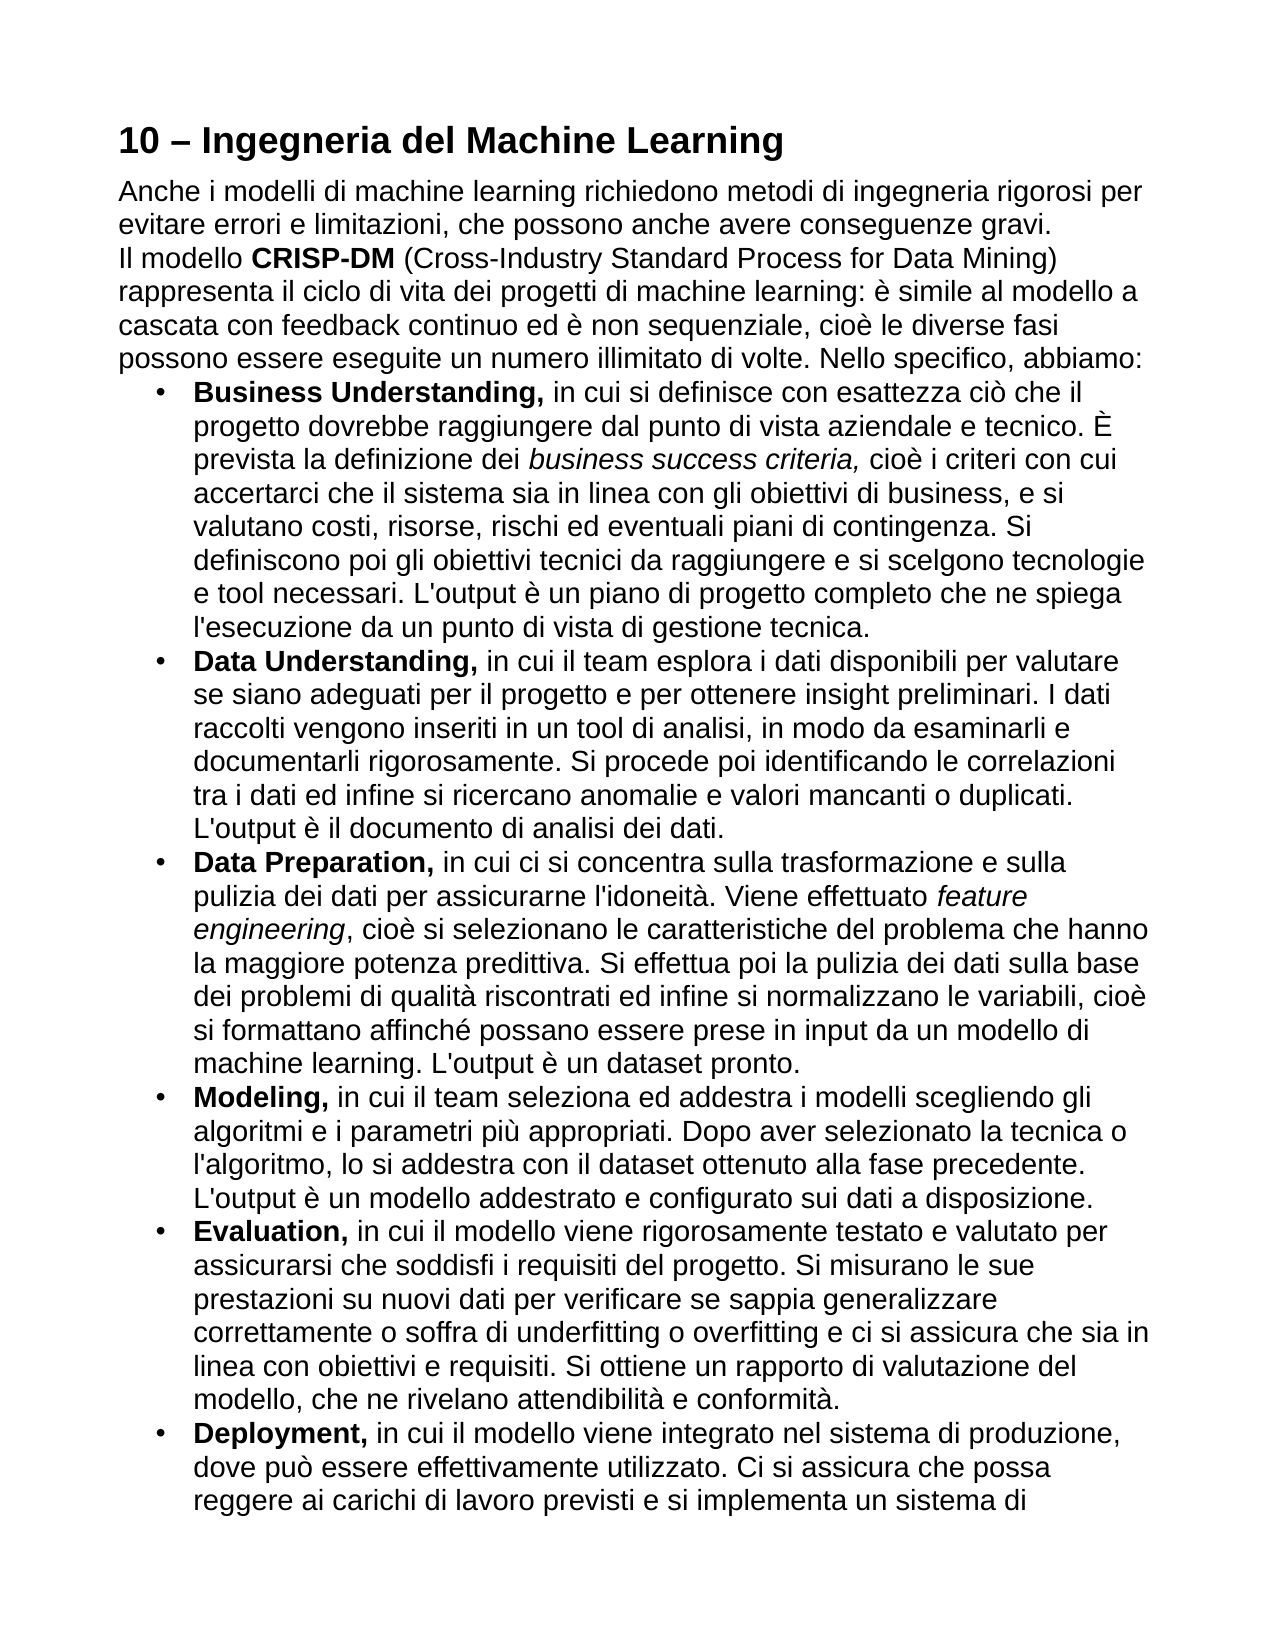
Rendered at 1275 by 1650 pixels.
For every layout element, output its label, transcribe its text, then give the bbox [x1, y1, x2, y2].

text Il modello CRISP-DM (Cross-Industry Standard Process for Data Mining) rappresenta il ciclo di vita dei progetti di machine learning: è simile al modello a cascata con feedback continuo ed è non sequenziale, cioè le diverse fasi possono essere eseguite un numero illimitato di volte. Nello specifico, abbiamo: [118, 241, 1157, 375]
list Business Understanding, in cui si definisce con esattezza ciò che il progetto dovrebbe raggiungere dal punto di vista aziendale e tecnico. È prevista la definizione dei business success criteria, cioè i criteri con cui accertarci che il sistema sia in linea con gli obiettivi di business, e si valutano costi, risorse, rischi ed eventuali piani di contingenza. Si definiscono poi gli obiettivi tecnici da raggiungere e si scelgono tecnologie e tool necessari. L'output è un piano di progetto completo che ne spiega l'esecuzione da un punto di vista di gestione tecnica. [156, 375, 1157, 643]
list Modeling, in cui il team seleziona ed addestra i modelli scegliendo gli algoritmi e i parametri più appropriati. Dopo aver selezionato la tecnica o l'algoritmo, lo si addestra con il dataset ottenuto alla fase precedente. L'output è un modello addestrato e configurato sui dati a disposizione. [156, 1080, 1157, 1214]
list Data Understanding, in cui il team esplora i dati disponibili per valutare se siano adeguati per il progetto e per ottenere insight preliminari. I dati raccolti vengono inseriti in un tool di analisi, in modo da esaminarli e documentarli rigorosamente. Si procede poi identificando le correlazioni tra i dati ed infine si ricercano anomalie e valori mancanti o duplicati. L'output è il documento di analisi dei dati. [156, 643, 1157, 845]
list Deployment, in cui il modello viene integrato nel sistema di produzione, dove può essere effettivamente utilizzato. Ci si assicura che possa reggere ai carichi di lavoro previsti e si implementa un sistema di [156, 1416, 1157, 1517]
list Data Preparation, in cui ci si concentra sulla trasformazione e sulla pulizia dei dati per assicurarne l'idoneità. Viene effettuato feature engineering, cioè si selezionano le caratteristiche del problema che hanno la maggiore potenza predittiva. Si effettua poi la pulizia dei dati sulla base dei problemi di qualità riscontrati ed infine si normalizzano le variabili, cioè si formattano affinché possano essere prese in input da un modello di machine learning. L'output è un dataset pronto. [156, 845, 1157, 1080]
list Evaluation, in cui il modello viene rigorosamente testato e valutato per assicurarsi che soddisfi i requisiti del progetto. Si misurano le sue prestazioni su nuovi dati per verificare se sappia generalizzare correttamente o soffra di underfitting o overfitting e ci si assicura che sia in linea con obiettivi e requisiti. Si ottiene un rapporto di valutazione del modello, che ne rivelano attendibilità e conformità. [156, 1214, 1157, 1416]
subtitle 10 – Ingegneria del Machine Learning [118, 118, 1157, 161]
text Anche i modelli di machine learning richiedono metodi di ingegneria rigorosi per evitare errori e limitazioni, che possono anche avere conseguenze gravi. [118, 174, 1157, 241]
